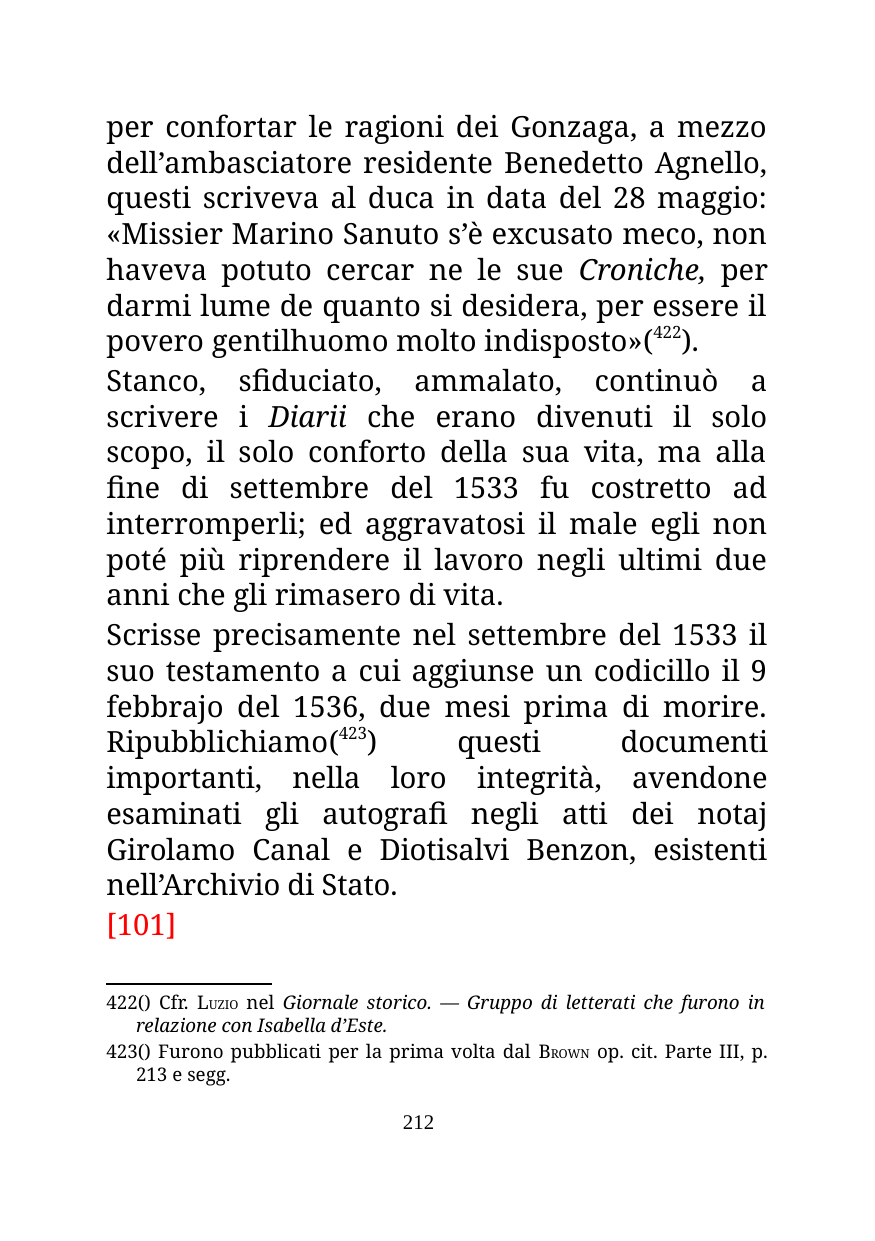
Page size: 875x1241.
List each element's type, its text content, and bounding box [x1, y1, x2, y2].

text Scrisse precisamente nel settembre del 1533 il suo testamento a cui aggiunse un codicillo il 9 febbrajo del 1536, due mesi prima di morire. Ripubblichiamo() questi documenti importanti, nella loro integrità, avendone esaminati gli autografi negli atti dei notaj Girolamo Canal e Diotisalvi Benzon, esistenti nell’Archivio di Stato. [106, 614, 768, 904]
text per confortar le ragioni dei Gonzaga, a mezzo dell’ambasciatore residente Benedetto Agnello, questi scriveva al duca in data del 28 maggio: «Missier Marino Sanuto s’è excusato meco, non haveva potuto cercar ne le sue Croniche, per darmi lume de quanto si desidera, per essere il povero gentilhuomo molto indisposto»(). [106, 106, 768, 360]
text () Cfr. Luzio nel Giornale storico. — Gruppo di letterati che furono in relazione con Isabella d’Este. [106, 989, 768, 1038]
text Stanco, sfiduciato, ammalato, continuò a scrivere i Diarii che erano divenuti il solo scopo, il solo conforto della sua vita, ma alla fine di settembre del 1533 fu costretto ad interromperli; ed aggravatosi il male egli non poté più riprendere il lavoro negli ultimi due anni che gli rimasero di vita. [106, 360, 768, 614]
text () Furono pubblicati per la prima volta dal Brown op. cit. Parte III, p. 213 e segg. [106, 1038, 768, 1087]
text [101] [106, 904, 768, 944]
